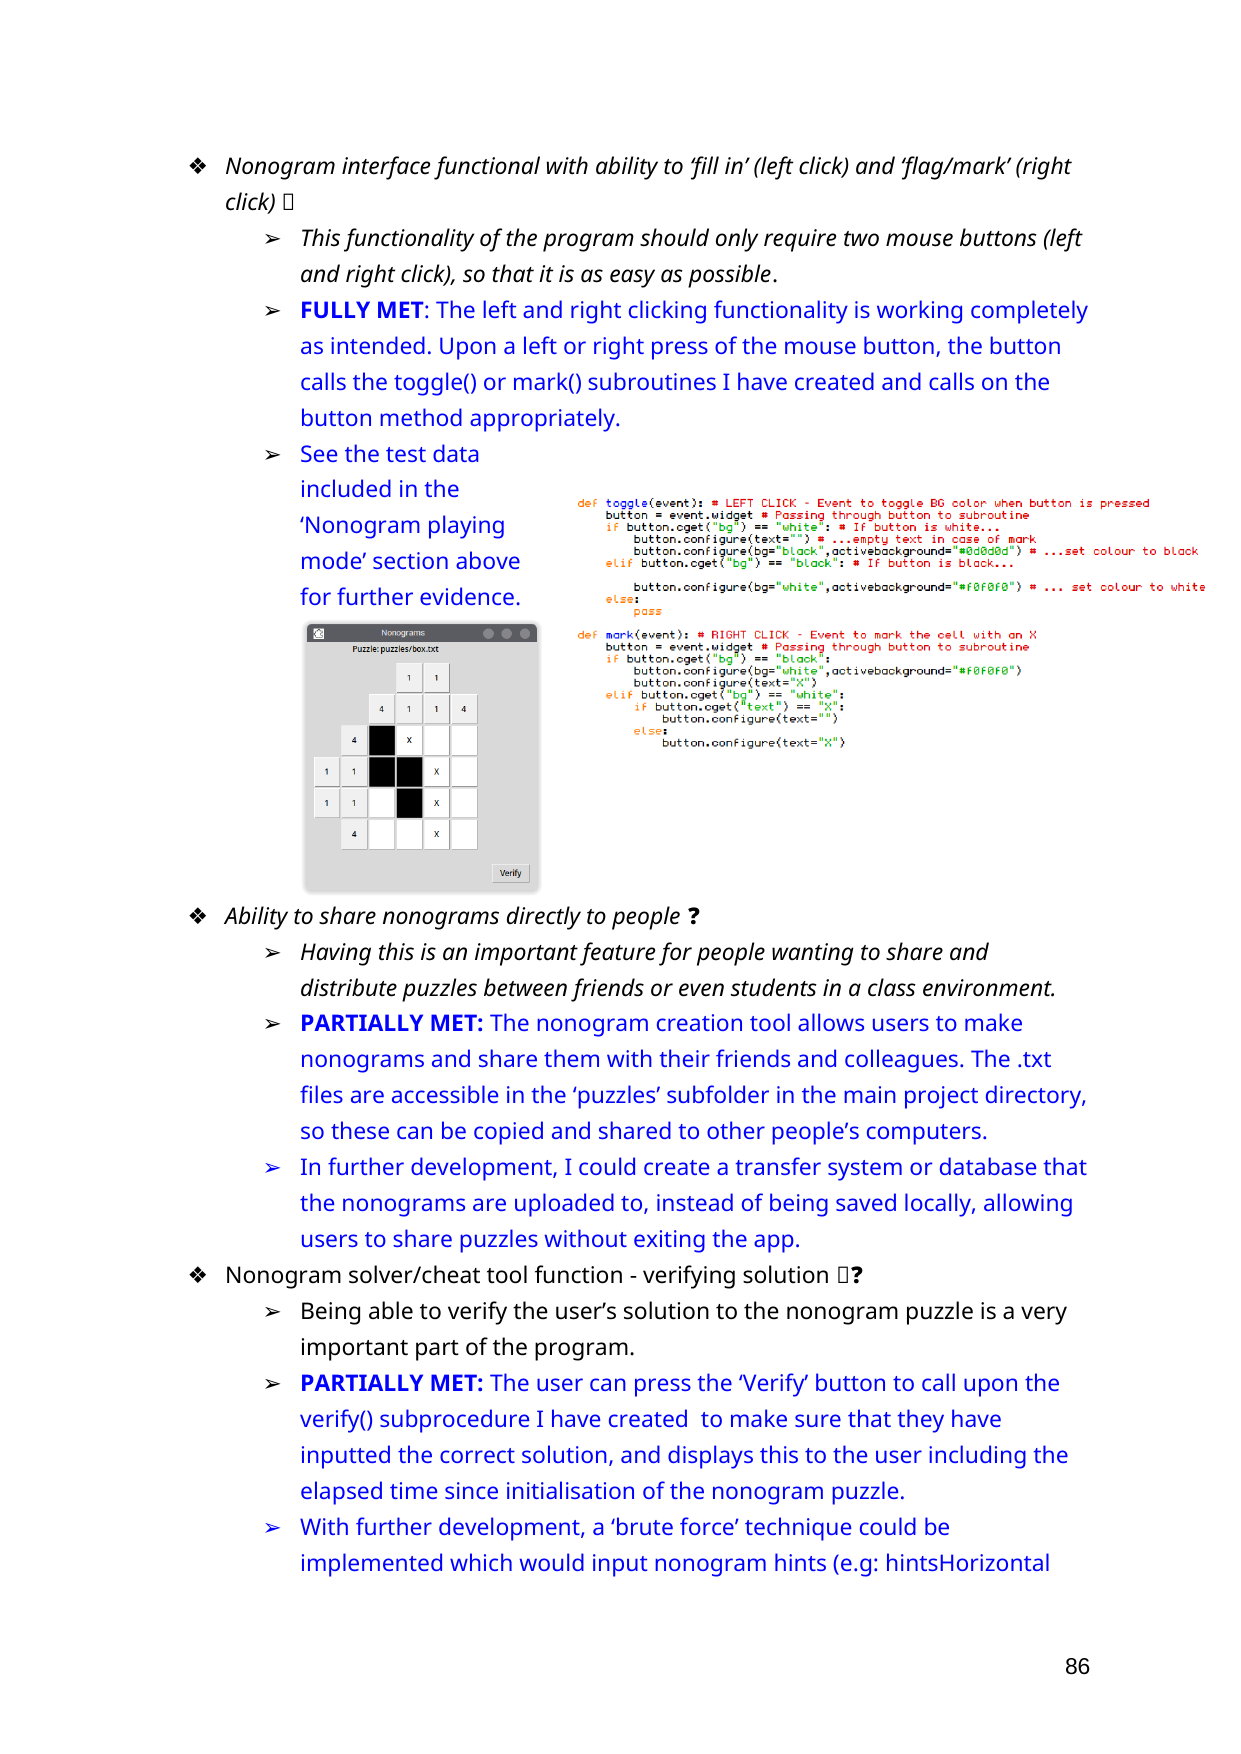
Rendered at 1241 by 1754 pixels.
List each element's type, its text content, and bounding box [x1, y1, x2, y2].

list Ability to share nonograms directly to people ✅❓ [187, 899, 1090, 931]
list Nonogram interface functional with ability to ‘fill in’ (left click) and ‘flag/mark’ (right click) ✅ [187, 150, 1090, 217]
list In further development, I could create a transfer system or database that the nonograms are uploaded to, instead of being saved locally, allowing users to share puzzles without exiting the app. [262, 1151, 1090, 1254]
list FULLY MET: The left and right clicking functionality is working completely as intended. Upon a left or right press of the mouse button, the button calls the toggle() or mark() subroutines I have created and calls on the button method appropriately. [262, 294, 1090, 433]
picture [570, 484, 1229, 751]
list PARTIALLY MET: The user can press the ‘Verify’ button to call upon the verify() subprocedure I have created to make sure that they have inputted the correct solution, and displays this to the user including the elapsed time since initialisation of the nonogram puzzle. [262, 1367, 1090, 1506]
list Being able to verify the user’s solution to the nonogram puzzle is a very important part of the program. [262, 1295, 1090, 1362]
list This functionality of the program should only require two mouse buttons (left and right click), so that it is as easy as possible. [262, 222, 1090, 289]
list Having this is an important feature for people wanting to share and distribute puzzles between friends or even students in a class environment. [262, 936, 1090, 1003]
list With further development, a ‘brute force’ technique could be implemented which would input nonogram hints (e.g: hintsHorizontal [262, 1511, 1090, 1578]
list See the test data included in the ‘Nonogram playing mode’ section above for further evidence. [262, 437, 1090, 612]
picture [300, 617, 543, 896]
list Nonogram solver/cheat tool function - verifying solution ✅❓ [187, 1259, 1090, 1290]
list PARTIALLY MET: The nonogram creation tool allows users to make nonograms and share them with their friends and colleagues. The .txt files are accessible in the ‘puzzles’ subfolder in the main project directory, so these can be copied and shared to other people’s computers. [262, 1007, 1090, 1146]
